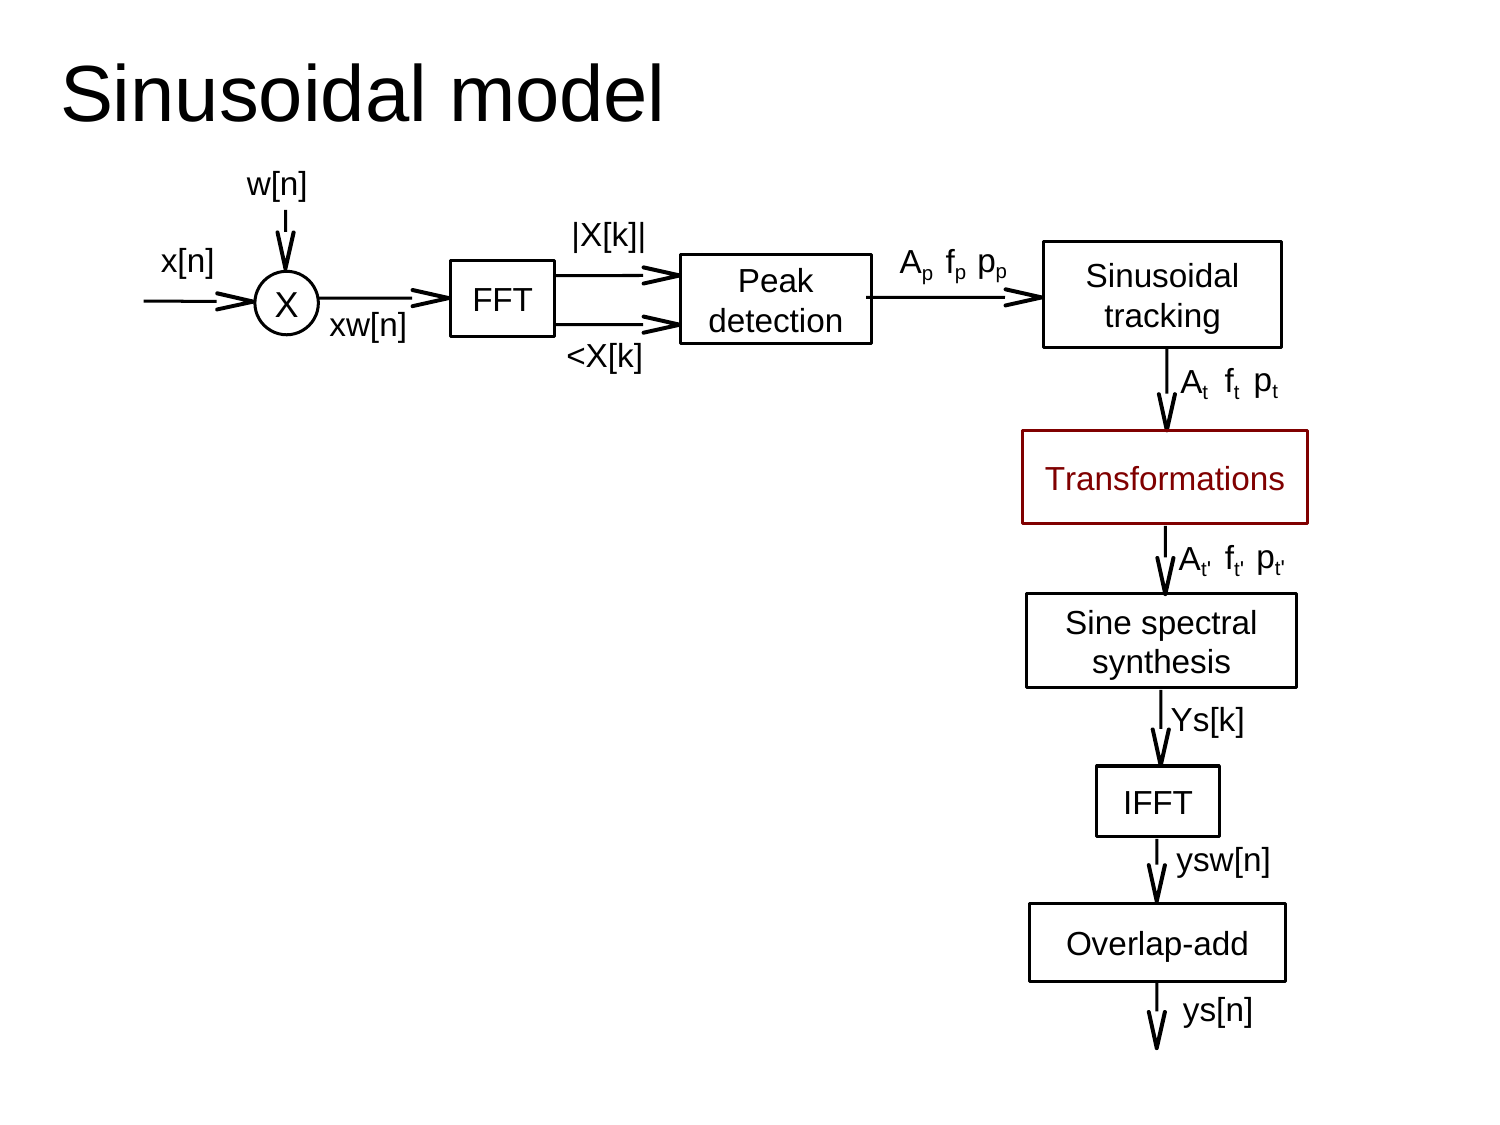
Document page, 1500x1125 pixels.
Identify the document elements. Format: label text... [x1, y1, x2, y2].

text_box |X[k]| [556, 209, 677, 271]
text_box IFFT [1096, 766, 1220, 837]
text_box Sinusoidal tracking [1043, 241, 1282, 348]
text_box ft [1209, 352, 1259, 418]
text_box ft' [1210, 525, 1241, 590]
text_box Transformations [1022, 430, 1308, 524]
title Sinusoidal model [60, 0, 1411, 188]
text_box At' [1164, 525, 1229, 591]
text_box Peak detection [680, 254, 872, 344]
text_box FFT [450, 260, 555, 337]
text_box pt [1238, 351, 1299, 417]
text_box xw[n] [314, 299, 439, 360]
text_box X [254, 271, 318, 335]
text_box w[n] [232, 188, 337, 219]
text_box <X[k] [551, 330, 675, 391]
text_box Sine spectral synthesis [1026, 593, 1297, 688]
text_box Ys[k] [1155, 694, 1276, 755]
text_box Overlap-add [1029, 903, 1286, 982]
text_box ys[n] [1168, 984, 1284, 1045]
text_box pp [962, 232, 1030, 298]
text_box fp [930, 233, 962, 298]
text_box At [1165, 353, 1209, 418]
text_box Ap [884, 233, 957, 299]
text_box x[n] [145, 235, 242, 296]
text_box pt' [1241, 524, 1302, 590]
text_box ysw[n] [1161, 833, 1306, 895]
